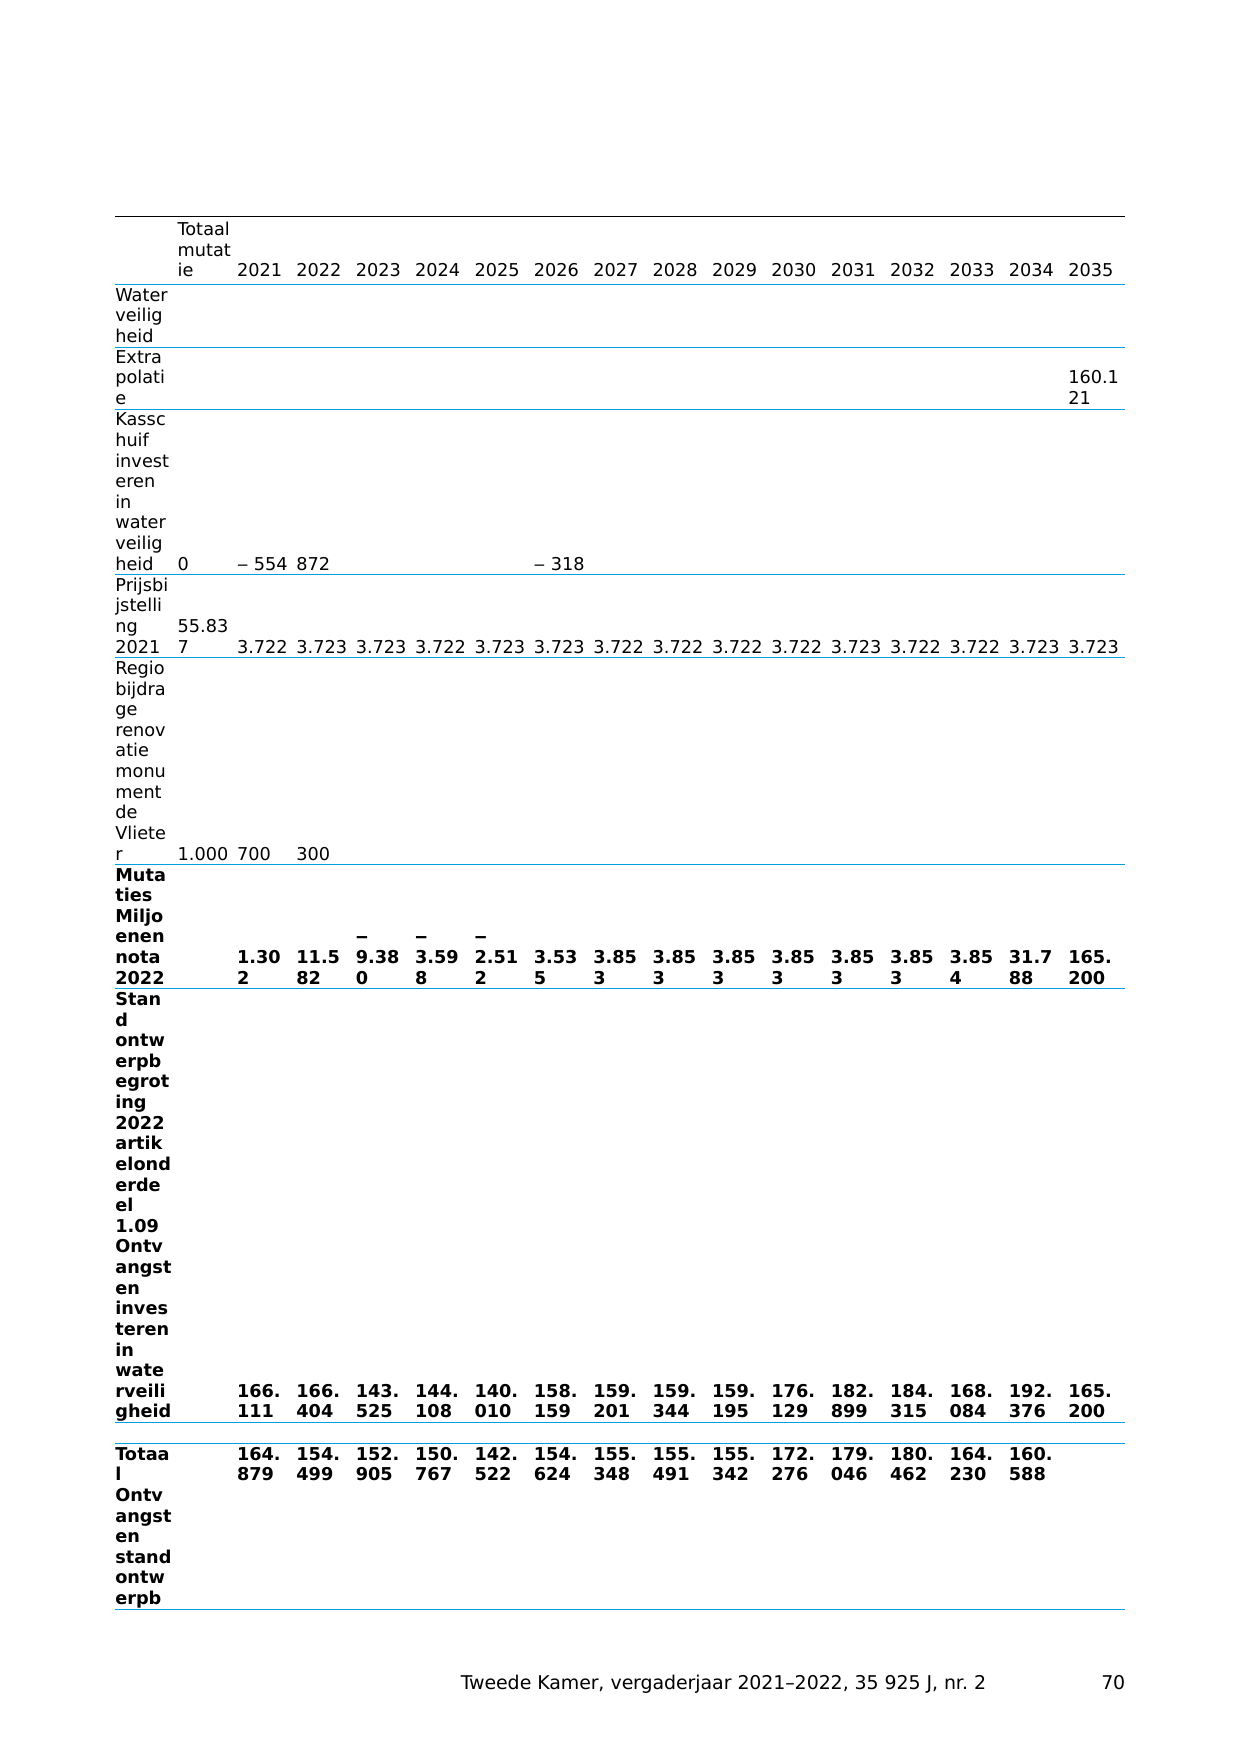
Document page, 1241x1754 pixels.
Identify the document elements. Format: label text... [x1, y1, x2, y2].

table_cell [1065, 1444, 1125, 1609]
table_cell [709, 285, 768, 346]
table_cell [293, 348, 353, 409]
table_cell [175, 1423, 234, 1443]
table_cell 3.723 [293, 575, 353, 657]
table_cell Kasschuif investeren in waterveiligheid [115, 410, 174, 574]
table_cell 3.722 [590, 575, 649, 657]
table_cell [828, 285, 887, 346]
table_cell 1.302 [234, 865, 293, 988]
table_cell [650, 658, 709, 864]
table_cell [353, 658, 412, 864]
table_cell 150.767 [412, 1444, 471, 1609]
table_cell 2031 [828, 217, 887, 284]
table_cell [175, 1444, 234, 1609]
table_cell [768, 1423, 828, 1443]
table_cell [590, 1423, 649, 1443]
table_cell 11.582 [293, 865, 353, 988]
table_cell ‒ 2.512 [471, 865, 531, 988]
table_cell ‒ 554 [234, 410, 293, 574]
table_cell 154.624 [531, 1444, 590, 1609]
table_cell 3.722 [768, 575, 828, 657]
table_cell [234, 1423, 293, 1443]
table_cell 300 [293, 658, 353, 864]
table_cell [946, 410, 1006, 574]
table_cell 164.879 [234, 1444, 293, 1609]
table_cell 2029 [709, 217, 768, 284]
table_cell [590, 348, 649, 409]
table_cell Prijsbijstelling 2021 [115, 575, 174, 657]
table_cell 3.722 [946, 575, 1006, 657]
table_cell 3.722 [709, 575, 768, 657]
table_cell 2033 [946, 217, 1006, 284]
table_cell [471, 1423, 531, 1443]
table_cell [1006, 410, 1065, 574]
table_cell [531, 348, 590, 409]
table_cell [709, 348, 768, 409]
table_cell [234, 348, 293, 409]
table_cell 3.723 [828, 575, 887, 657]
table_cell 155.342 [709, 1444, 768, 1609]
table_cell 3.723 [353, 575, 412, 657]
table_cell 2030 [768, 217, 828, 284]
table_cell 168.084 [946, 989, 1006, 1422]
table_cell [1065, 285, 1125, 346]
table_cell 3.722 [887, 575, 946, 657]
table_cell 164.230 [946, 1444, 1006, 1609]
table_cell [590, 410, 649, 574]
table_cell 166.111 [234, 989, 293, 1422]
table_header Tabel 37 Artikel 1 Investeren in waterveiligheid [115, 191, 1125, 216]
table_cell [828, 1423, 887, 1443]
table_cell 2032 [887, 217, 946, 284]
table_cell [650, 1423, 709, 1443]
table_cell 2035 [1065, 217, 1125, 284]
table_cell 2024 [412, 217, 471, 284]
table_cell 2025 [471, 217, 531, 284]
table_cell 192.376 [1006, 989, 1065, 1422]
table_cell 176.129 [768, 989, 828, 1422]
table_cell 3.723 [471, 575, 531, 657]
table_cell 2027 [590, 217, 649, 284]
table_cell Waterveiligheid [115, 285, 174, 346]
table_cell [353, 1423, 412, 1443]
table_cell 160.121 [1065, 348, 1125, 409]
table_cell [1065, 658, 1125, 864]
table_cell [175, 989, 234, 1422]
table_cell 3.853 [768, 865, 828, 988]
table_cell [828, 658, 887, 864]
table_cell 159.195 [709, 989, 768, 1422]
table_cell [353, 285, 412, 346]
table_cell [1065, 410, 1125, 574]
table_cell 165.200 [1065, 865, 1125, 988]
table_cell ‒ 318 [531, 410, 590, 574]
table_cell 2022 [293, 217, 353, 284]
table_cell [412, 348, 471, 409]
table_cell 3.722 [234, 575, 293, 657]
table_cell [175, 285, 234, 346]
table_cell [946, 1423, 1006, 1443]
table_cell [1006, 1423, 1065, 1443]
table_cell [650, 410, 709, 574]
table_cell 3.535 [531, 865, 590, 988]
table_cell 142.522 [471, 1444, 531, 1609]
table_cell 154.499 [293, 1444, 353, 1609]
table_cell 160.588 [1006, 1444, 1065, 1609]
table_cell [1006, 285, 1065, 346]
table_cell [709, 410, 768, 574]
table_cell [828, 348, 887, 409]
table_cell 2021 [234, 217, 293, 284]
table_cell 152.905 [353, 1444, 412, 1609]
table_cell 159.201 [590, 989, 649, 1422]
table_cell [946, 348, 1006, 409]
table_cell [768, 658, 828, 864]
table_cell 182.899 [828, 989, 887, 1422]
table_cell [412, 1423, 471, 1443]
table_cell 700 [234, 658, 293, 864]
table_cell [887, 348, 946, 409]
table_cell Extrapolatie [115, 348, 174, 409]
table_cell 3.723 [1065, 575, 1125, 657]
table_cell 2034 [1006, 217, 1065, 284]
table_cell 3.723 [1006, 575, 1065, 657]
table_cell [293, 1423, 353, 1443]
table_cell 165.200 [1065, 989, 1125, 1422]
table_cell 140.010 [471, 989, 531, 1422]
table_cell [887, 285, 946, 346]
table_cell 155.491 [650, 1444, 709, 1609]
table_cell ‒ 3.598 [412, 865, 471, 988]
table_cell 172.276 [768, 1444, 828, 1609]
table_cell 166.404 [293, 989, 353, 1422]
table_cell 180.462 [887, 1444, 946, 1609]
table_cell [412, 658, 471, 864]
table_cell 31.788 [1006, 865, 1065, 988]
table_cell [828, 410, 887, 574]
table_cell [353, 348, 412, 409]
table_cell [234, 285, 293, 346]
table_cell [887, 1423, 946, 1443]
table_cell [946, 285, 1006, 346]
table_cell 155.348 [590, 1444, 649, 1609]
table_cell [1006, 658, 1065, 864]
table_cell [471, 658, 531, 864]
table_cell [412, 410, 471, 574]
table_cell [709, 1423, 768, 1443]
table_cell 179.046 [828, 1444, 887, 1609]
table_cell 872 [293, 410, 353, 574]
table_cell 0 [175, 410, 234, 574]
table_cell [590, 658, 649, 864]
table_cell [590, 285, 649, 346]
table_cell 3.853 [887, 865, 946, 988]
table_cell [768, 410, 828, 574]
table_cell [1006, 348, 1065, 409]
table_cell Mutaties Miljoenennota 2022 [115, 865, 174, 988]
table_cell [531, 285, 590, 346]
table_cell [768, 348, 828, 409]
table_cell [709, 658, 768, 864]
table_cell Totaal Ontvangsten stand ontwerpb [115, 1444, 174, 1609]
table_cell [1065, 1423, 1125, 1443]
table_cell [946, 658, 1006, 864]
table_cell 158.159 [531, 989, 590, 1422]
table_cell 55.837 [175, 575, 234, 657]
table_cell [471, 410, 531, 574]
table_cell 159.344 [650, 989, 709, 1422]
table_cell [531, 1423, 590, 1443]
table_cell [887, 658, 946, 864]
table_cell [768, 285, 828, 346]
table_cell [115, 1423, 174, 1443]
table_cell Regio bijdrage renovatie monument de Vlieter [115, 658, 174, 864]
table_cell 1.000 [175, 658, 234, 864]
table_cell [175, 865, 234, 988]
table_cell [353, 410, 412, 574]
table_cell 143.525 [353, 989, 412, 1422]
table_cell [471, 285, 531, 346]
table_cell 2026 [531, 217, 590, 284]
table_cell [531, 658, 590, 864]
table_cell [650, 348, 709, 409]
table_cell 3.723 [531, 575, 590, 657]
table_cell [650, 285, 709, 346]
table_cell 3.722 [412, 575, 471, 657]
table_cell 184.315 [887, 989, 946, 1422]
table_cell [412, 285, 471, 346]
table_cell ‒ 9.380 [353, 865, 412, 988]
table_cell [887, 410, 946, 574]
table_cell [293, 285, 353, 346]
table_cell 3.854 [946, 865, 1006, 988]
table_cell Stand ontwerpbegroting 2022 artikelonderdeel 1.09 Ontvangsten investeren in waterveiligheid [115, 989, 174, 1422]
table_cell 3.853 [590, 865, 649, 988]
table_cell Totaal mutatie [175, 217, 234, 284]
table_cell 2023 [353, 217, 412, 284]
table_cell 3.853 [828, 865, 887, 988]
table_cell [115, 217, 174, 284]
table_cell 3.853 [709, 865, 768, 988]
table_cell 2028 [650, 217, 709, 284]
table_cell 3.722 [650, 575, 709, 657]
table_cell [471, 348, 531, 409]
table_cell [175, 348, 234, 409]
table_cell 144.108 [412, 989, 471, 1422]
table_cell 3.853 [650, 865, 709, 988]
